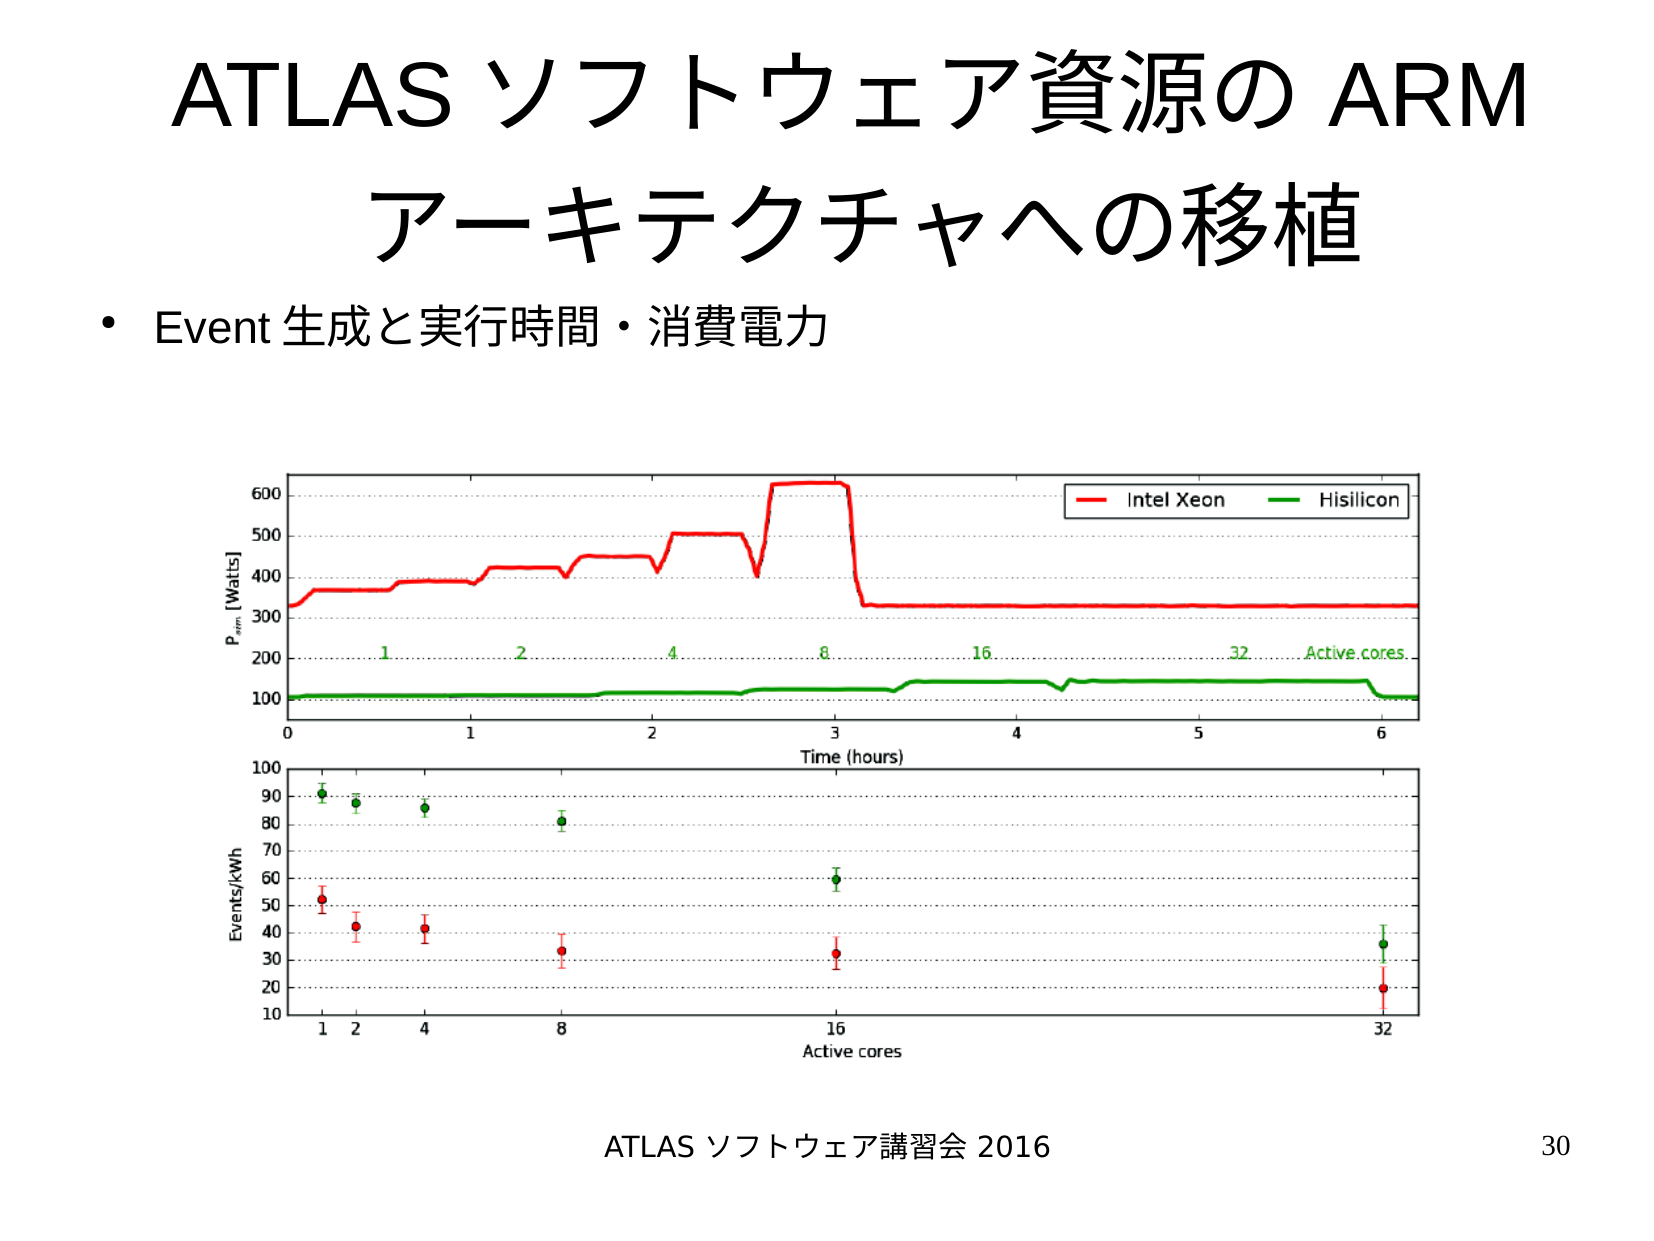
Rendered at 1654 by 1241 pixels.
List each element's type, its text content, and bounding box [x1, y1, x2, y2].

title ATLASソフトウェア資源のARMアーキテクチャへの移植 [82, 35, 1571, 271]
list Event生成と実行時間・消費電力 [82, 290, 1571, 1010]
picture [177, 420, 1488, 1099]
